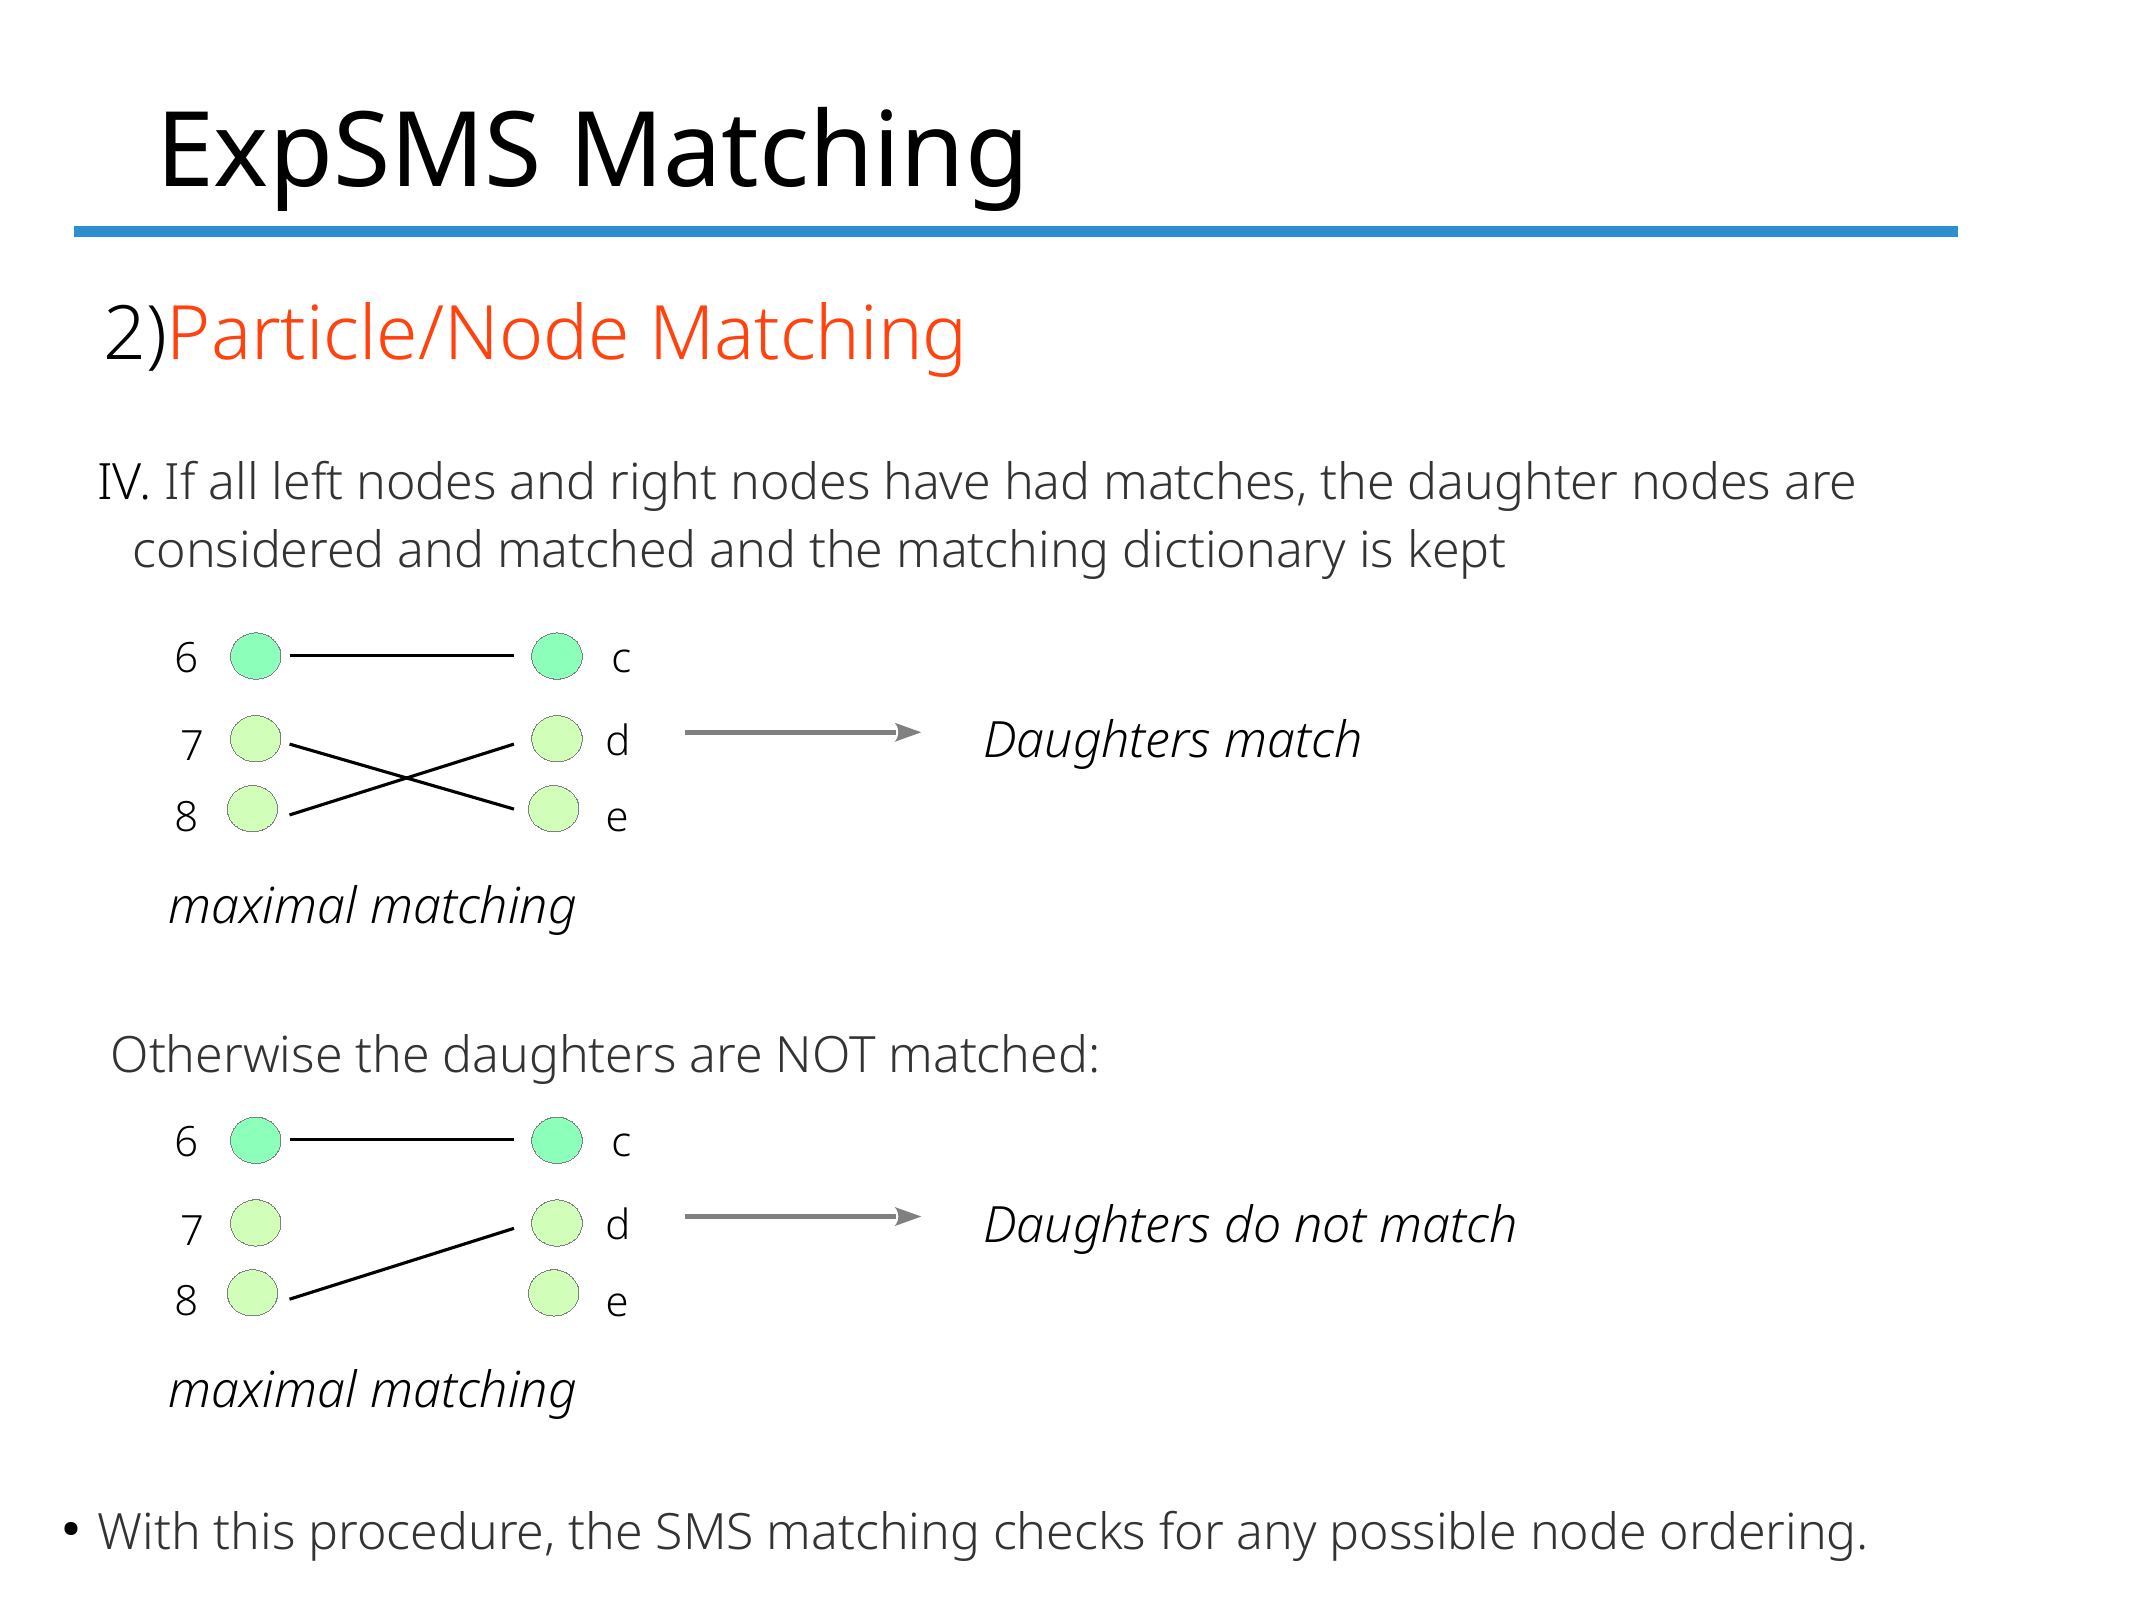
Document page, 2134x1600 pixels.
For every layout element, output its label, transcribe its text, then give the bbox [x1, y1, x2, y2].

text_box Otherwise the daughters are NOT matched: [82, 1011, 1205, 1087]
text_box 8 [159, 779, 216, 846]
text_box 7 [165, 708, 219, 775]
text_box Particle/Node Matching [88, 271, 1054, 391]
text_box [230, 1117, 281, 1164]
text_box [531, 715, 583, 762]
text_box e [590, 1263, 647, 1330]
text_box 7 [165, 1192, 219, 1259]
text_box maximal matching [153, 1346, 666, 1423]
text_box [227, 1269, 278, 1316]
text_box With this procedure, the SMS matching checks for any possible node ordering. [47, 1488, 2115, 1571]
text_box maximal matching [153, 862, 666, 939]
text_box [531, 1199, 583, 1247]
text_box c [596, 620, 650, 686]
text_box [227, 785, 278, 832]
text_box Daughters match [968, 696, 1442, 773]
text_box Daughters do not match [968, 1181, 1615, 1257]
text_box c [596, 1104, 650, 1171]
text_box If all left nodes and right nodes have had matches, the daughter nodes are considered and matched and the matching dictionary is kept [82, 438, 1997, 609]
text_box [531, 632, 583, 680]
text_box ExpSMS Matching [132, 58, 1054, 232]
text_box [531, 1117, 583, 1164]
text_box d [590, 702, 649, 769]
text_box [230, 1199, 281, 1247]
text_box [230, 632, 281, 680]
text_box 8 [159, 1263, 216, 1330]
text_box [528, 785, 579, 832]
text_box d [590, 1187, 649, 1253]
text_box 6 [159, 620, 215, 686]
text_box 6 [159, 1104, 215, 1171]
text_box [528, 1269, 579, 1317]
text_box [230, 715, 281, 762]
text_box e [590, 779, 647, 846]
